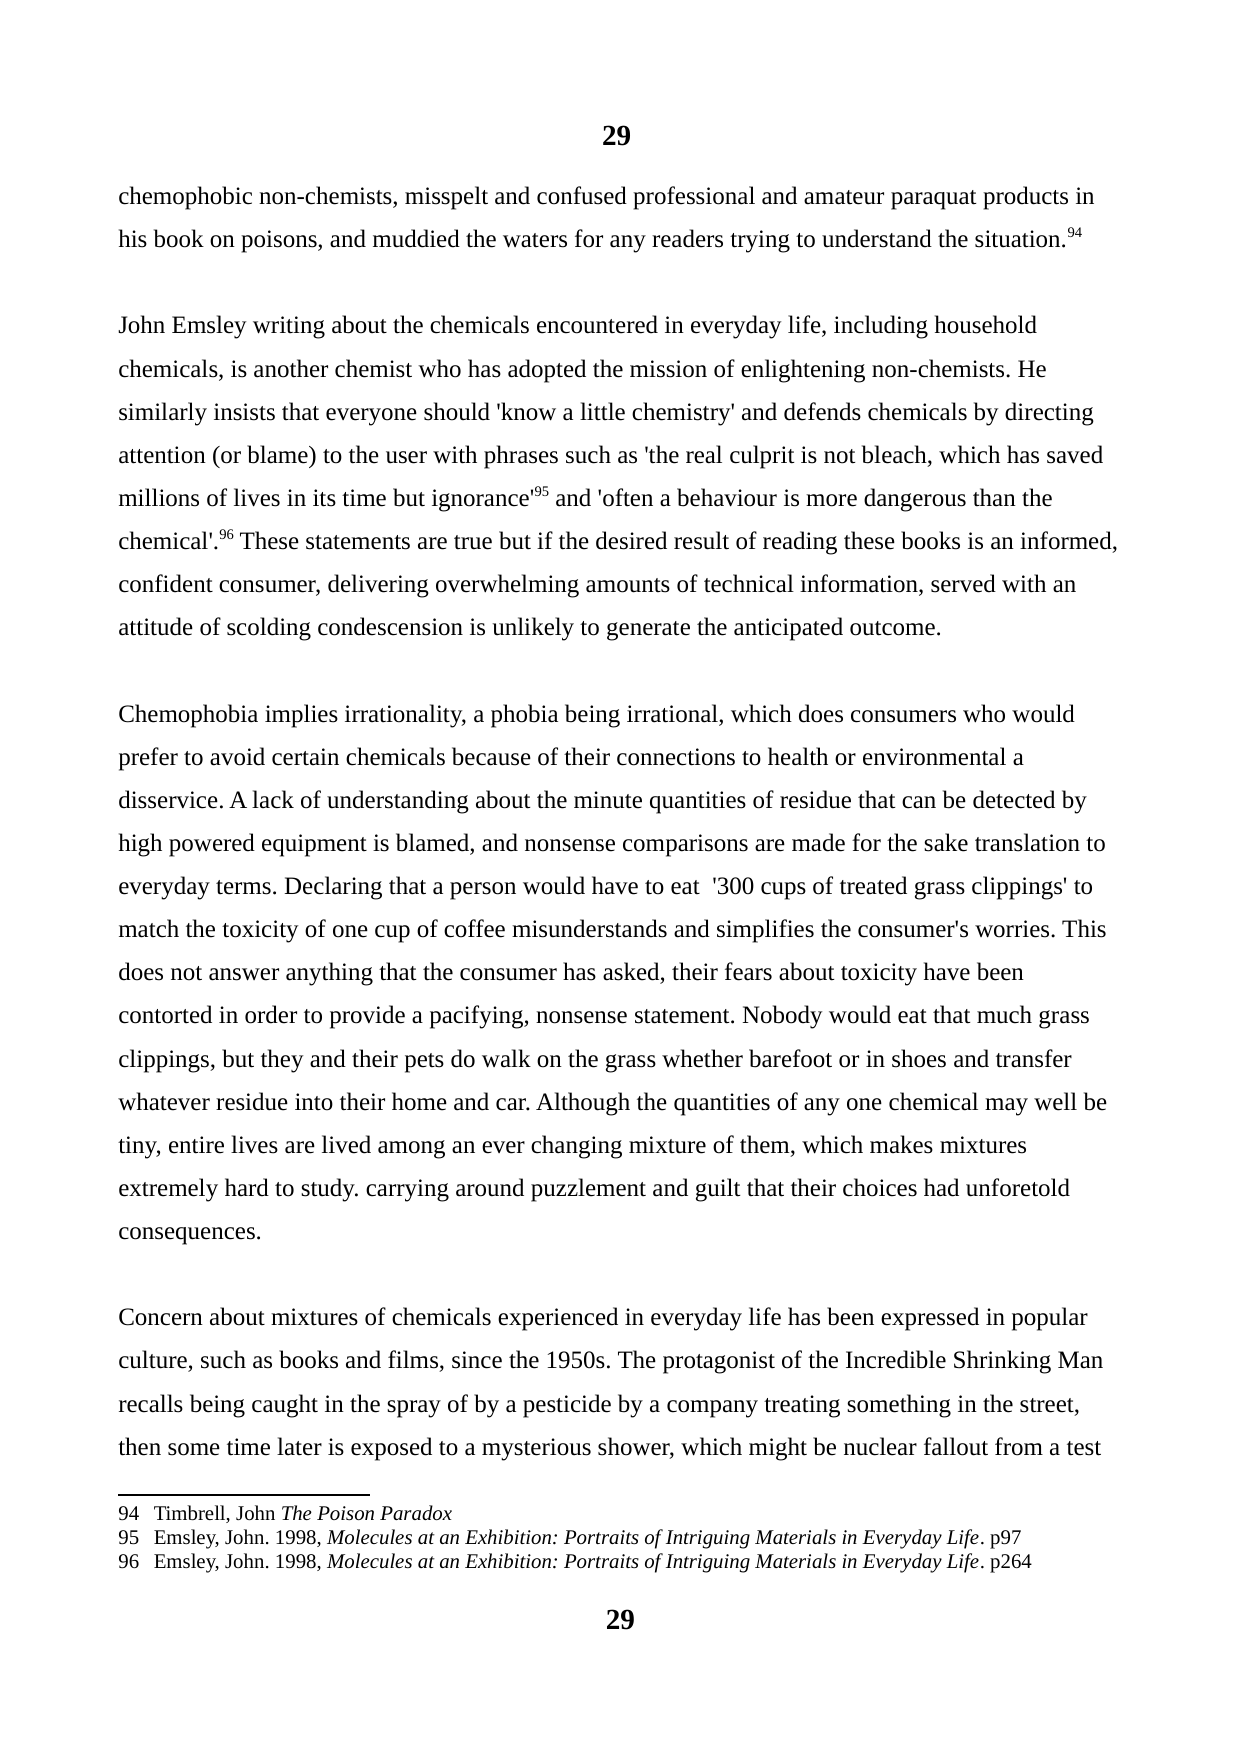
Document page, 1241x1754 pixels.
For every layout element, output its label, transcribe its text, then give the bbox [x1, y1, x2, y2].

text Timbrell, John The Poison Paradox [118, 1501, 1122, 1525]
text chemophobic non-chemists, misspelt and confused professional and amateur paraquat products in his book on poisons, and muddied the waters for any readers trying to understand the situation. [118, 181, 1122, 253]
text Concern about mixtures of chemicals experienced in everyday life has been expressed in popular culture, such as books and films, since the 1950s. The protagonist of the Incredible Shrinking Man recalls being caught in the spray of by a pesticide by a company treating something in the street, then some time later is exposed to a mysterious shower, which might be nuclear fallout from a test [118, 1302, 1122, 1461]
text Chemophobia implies irrationality, a phobia being irrational, which does consumers who would prefer to avoid certain chemicals because of their connections to health or environmental a disservice. A lack of understanding about the minute quantities of residue that can be detected by high powered equipment is blamed, and nonsense comparisons are made for the sake translation to everyday terms. Declaring that a person would have to eat '300 cups of treated grass clippings' to match the toxicity of one cup of coffee misunderstands and simplifies the consumer's worries. This does not answer anything that the consumer has asked, their fears about toxicity have been contorted in order to provide a pacifying, nonsense statement. Nobody would eat that much grass clippings, but they and their pets do walk on the grass whether barefoot or in shoes and transfer whatever residue into their home and car. Although the quantities of any one chemical may well be tiny, entire lives are lived among an ever changing mixture of them, which makes mixtures extremely hard to study. carrying around puzzlement and guilt that their choices had unforetold consequences. [118, 699, 1122, 1245]
text Emsley, John. 1998, Molecules at an Exhibition: Portraits of Intriguing Materials in Everyday Life. p97 [118, 1525, 1122, 1549]
text John Emsley writing about the chemicals encountered in everyday life, including household chemicals, is another chemist who has adopted the mission of enlightening non-chemists. He similarly insists that everyone should 'know a little chemistry' and defends chemicals by directing attention (or blame) to the user with phrases such as 'the real culprit is not bleach, which has saved millions of lives in its time but ignorance' and 'often a behaviour is more dangerous than the chemical'. These statements are true but if the desired result of reading these books is an informed, confident consumer, delivering overwhelming amounts of technical information, served with an attitude of scolding condescension is unlikely to generate the anticipated outcome. [118, 311, 1122, 641]
text Emsley, John. 1998, Molecules at an Exhibition: Portraits of Intriguing Materials in Everyday Life. p264 [118, 1549, 1122, 1573]
